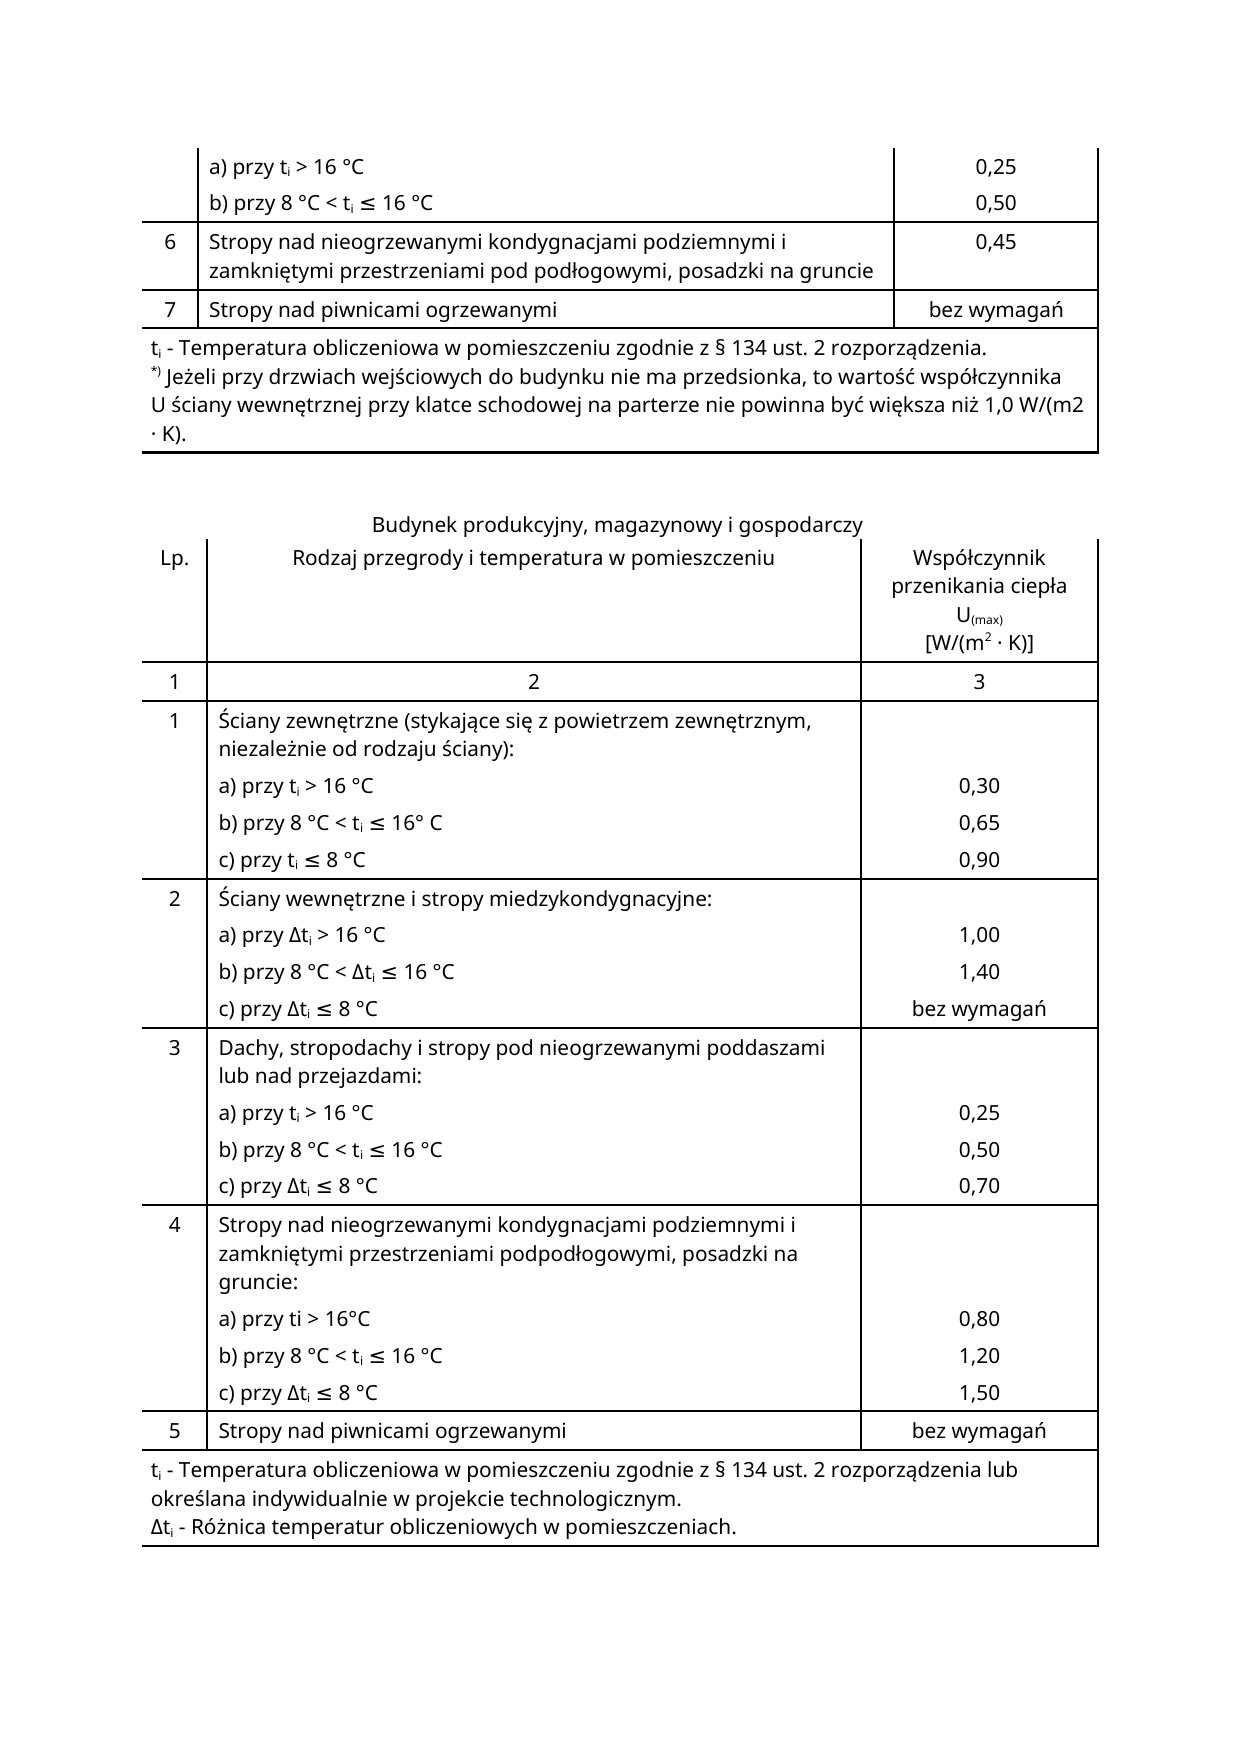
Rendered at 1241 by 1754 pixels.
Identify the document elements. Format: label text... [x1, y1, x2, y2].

table_cell b) przy 8 °C < ti ≤ 16 °C [208, 1131, 860, 1167]
table_cell [142, 916, 206, 953]
table_cell 0,25 [895, 148, 1097, 184]
table_cell [142, 767, 206, 804]
table_cell 1,50 [862, 1374, 1097, 1410]
table_cell 3 [862, 663, 1097, 700]
table_cell [142, 1131, 206, 1167]
table_cell [142, 990, 206, 1027]
table_cell bez wymagań [862, 1412, 1097, 1449]
table_cell Ściany wewnętrzne i stropy miedzykondygnacyjne: [208, 880, 860, 916]
table_cell a) przy Δti > 16 °C [208, 916, 860, 953]
table_cell [142, 804, 206, 841]
table_cell [142, 148, 197, 184]
table_cell 1,20 [862, 1337, 1097, 1373]
table_cell a) przy ti > 16 °C [208, 1094, 860, 1131]
table_header Współczynnik przenikania ciepła U(max) [W/(m2 · K)] [862, 539, 1097, 661]
table_cell Stropy nad nieogrzewanymi kondygnacjami podziemnymi i zamkniętymi przestrzeniami podpodłogowymi, posadzki na gruncie: [208, 1206, 860, 1300]
table_cell 0,70 [862, 1168, 1097, 1204]
table_cell 0,80 [862, 1300, 1097, 1337]
table_cell bez wymagań [895, 291, 1097, 327]
table_header Lp. [142, 539, 206, 661]
table_cell Stropy nad piwnicami ogrzewanymi [199, 291, 893, 327]
table_cell a) przy ti > 16 °C [208, 767, 860, 804]
table_cell [862, 880, 1097, 916]
table_cell 0,65 [862, 804, 1097, 841]
table_cell c) przy Δti ≤ 8 °C [208, 1168, 860, 1204]
table_cell [142, 1168, 206, 1204]
table_cell 2 [142, 880, 206, 916]
table_cell b) przy 8 °C < ti ≤ 16 °C [199, 184, 893, 221]
table_cell [862, 1206, 1097, 1300]
table_cell [862, 1029, 1097, 1094]
table_cell 0,90 [862, 841, 1097, 877]
table_cell ti - Temperatura obliczeniowa w pomieszczeniu zgodnie z § 134 ust. 2 rozporządzenia. *) Jeżeli przy drzwiach wejściowych do budynku nie ma przedsionka, to wartość współczynnika U ściany wewnętrznej przy klatce schodowej na parterze nie powinna być większa niż 1,0 W/(m2 · K). [142, 329, 1097, 451]
table_cell Ściany zewnętrzne (stykające się z powietrzem zewnętrznym, niezależnie od rodzaju ściany): [208, 702, 860, 767]
table_cell c) przy ti ≤ 8 °C [208, 841, 860, 877]
table_cell Stropy nad nieogrzewanymi kondygnacjami podziemnymi i zamkniętymi przestrzeniami pod podłogowymi, posadzki na gruncie [199, 223, 893, 288]
table_cell 5 [142, 1412, 206, 1449]
table_cell 7 [142, 291, 197, 327]
table_cell [142, 184, 197, 221]
table_cell 1,00 [862, 916, 1097, 953]
table_cell ti - Temperatura obliczeniowa w pomieszczeniu zgodnie z § 134 ust. 2 rozporządzenia lub określana indywidualnie w projekcie technologicznym. Δti - Różnica temperatur obliczeniowych w pomieszczeniach. [142, 1451, 1097, 1545]
table_cell b) przy 8 °C < ti ≤ 16 °C [208, 1337, 860, 1373]
text Budynek produkcyjny, magazynowy i gospodarczy [148, 510, 1093, 539]
table_cell [142, 1337, 206, 1373]
table_cell 3 [142, 1029, 206, 1094]
table_cell 2 [208, 663, 860, 700]
table_cell 0,45 [895, 223, 1097, 288]
table_cell [142, 841, 206, 877]
table_cell [142, 1300, 206, 1337]
table_cell 1,40 [862, 953, 1097, 990]
table_cell a) przy ti > 16 °C [199, 148, 893, 184]
table_cell [862, 702, 1097, 767]
table_cell 1 [142, 702, 206, 767]
table_cell c) przy Δti ≤ 8 °C [208, 990, 860, 1027]
table_cell 4 [142, 1206, 206, 1300]
table_cell 1 [142, 663, 206, 700]
table_cell Dachy, stropodachy i stropy pod nieogrzewanymi poddaszami lub nad przejazdami: [208, 1029, 860, 1094]
table_cell a) przy ti > 16°C [208, 1300, 860, 1337]
table_header Rodzaj przegrody i temperatura w pomieszczeniu [208, 539, 860, 661]
table_cell b) przy 8 °C < ti ≤ 16° C [208, 804, 860, 841]
table_cell 0,50 [895, 184, 1097, 221]
table_cell 0,50 [862, 1131, 1097, 1167]
table_cell b) przy 8 °C < Δti ≤ 16 °C [208, 953, 860, 990]
table_cell bez wymagań [862, 990, 1097, 1027]
table_cell 6 [142, 223, 197, 288]
table_cell 0,30 [862, 767, 1097, 804]
table_cell c) przy Δti ≤ 8 °C [208, 1374, 860, 1410]
table_cell Stropy nad piwnicami ogrzewanymi [208, 1412, 860, 1449]
table_cell [142, 953, 206, 990]
table_cell 0,25 [862, 1094, 1097, 1131]
table_cell [142, 1094, 206, 1131]
table_cell [142, 1374, 206, 1410]
